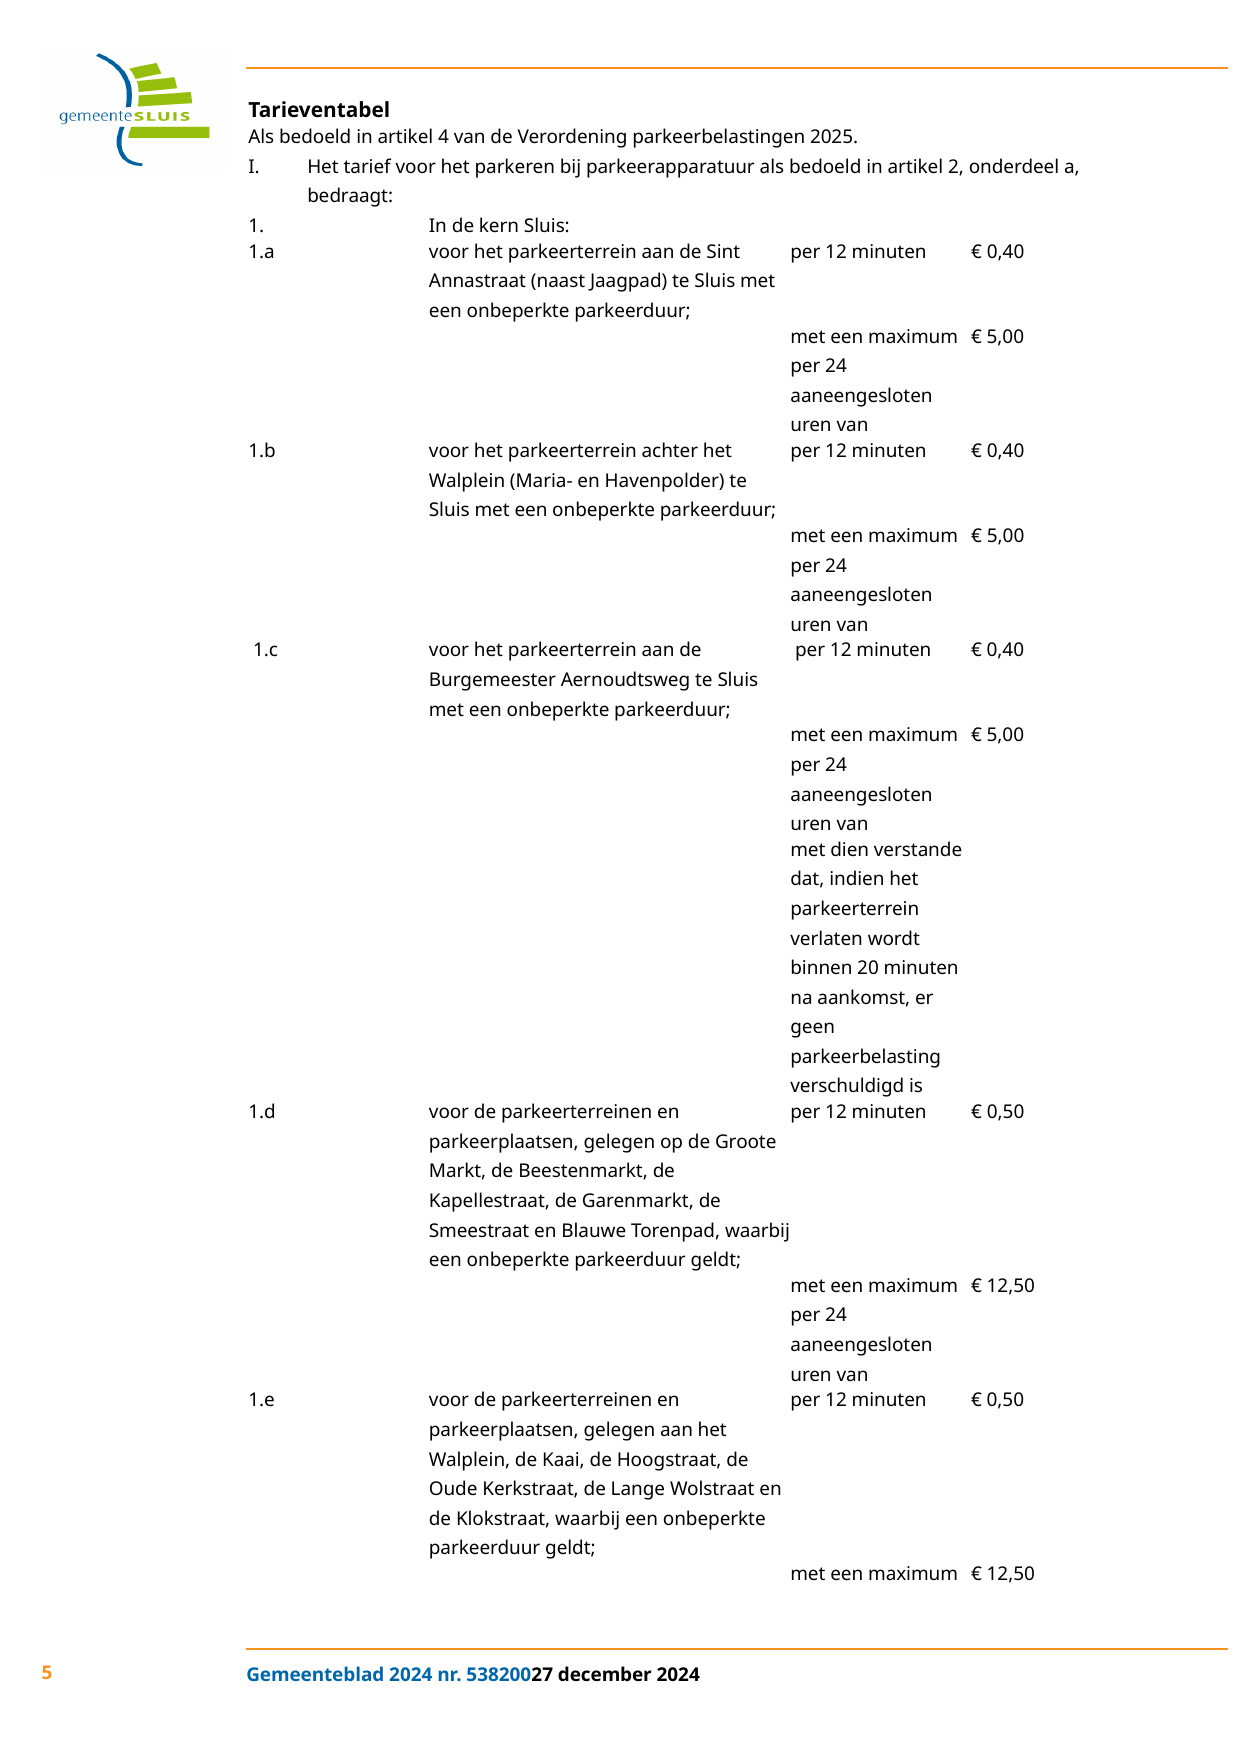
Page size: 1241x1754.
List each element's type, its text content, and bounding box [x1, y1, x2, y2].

list Het tarief voor het parkeren bij parkeerapparatuur als bedoeld in artikel 2, onderdeel a, bedraagt: [248, 153, 1152, 208]
table_header In de kern Sluis: [429, 212, 790, 238]
table_cell € 12,50 [971, 1560, 1152, 1586]
table_cell € 5,00 [971, 522, 1152, 637]
table_cell 1.c [248, 637, 429, 722]
table_cell met een maximum per 24 aaneengesloten uren van [790, 722, 971, 836]
table_cell [429, 722, 790, 836]
table_cell [429, 323, 790, 437]
table_cell per 12 minuten [790, 1387, 971, 1560]
table_header 1. [248, 212, 429, 238]
text Als bedoeld in artikel 4 van de Verordening parkeerbelastingen 2025. [248, 123, 1152, 149]
table_cell € 0,40 [971, 238, 1152, 323]
table_cell met een maximum [790, 1560, 971, 1586]
text Tarieventabel [248, 95, 1152, 123]
table_cell [429, 1560, 790, 1586]
table_cell voor het parkeerterrein aan de Burgemeester Aernoudtsweg te Sluis met een onbeperkte parkeerduur; [429, 637, 790, 722]
table_cell € 12,50 [971, 1272, 1152, 1387]
table_cell [971, 836, 1152, 1098]
table_cell voor het parkeerterrein aan de Sint Annastraat (naast Jaagpad) te Sluis met een onbeperkte parkeerduur; [429, 238, 790, 323]
table_cell [248, 522, 429, 637]
table_cell € 5,00 [971, 722, 1152, 836]
table_cell € 0,50 [971, 1387, 1152, 1560]
table_cell € 0,40 [971, 637, 1152, 722]
table_cell per 12 minuten [790, 238, 971, 323]
picture [41, 47, 231, 172]
table_cell € 5,00 [971, 323, 1152, 437]
table_cell 1.d [248, 1099, 429, 1272]
table_cell [248, 836, 429, 1098]
table_cell [429, 836, 790, 1098]
table_cell € 0,50 [971, 1099, 1152, 1272]
table_cell 1.a [248, 238, 429, 323]
table_cell [429, 522, 790, 637]
table_cell met dien verstande dat, indien het parkeerterrein verlaten wordt binnen 20 minuten na aankomst, er geen parkeerbelasting verschuldigd is [790, 836, 971, 1098]
table_cell per 12 minuten [790, 637, 971, 722]
table_cell [248, 1560, 429, 1586]
table_cell [248, 1272, 429, 1387]
table_cell met een maximum per 24 aaneengesloten uren van [790, 1272, 971, 1387]
table_cell € 0,40 [971, 437, 1152, 522]
table_cell per 12 minuten [790, 1099, 971, 1272]
table_cell voor de parkeerterreinen en parkeerplaatsen, gelegen aan het Walplein, de Kaai, de Hoogstraat, de Oude Kerkstraat, de Lange Wolstraat en de Klokstraat, waarbij een onbeperkte parkeerduur geldt; [429, 1387, 790, 1560]
table_cell met een maximum per 24 aaneengesloten uren van [790, 522, 971, 637]
table_cell [248, 722, 429, 836]
table_cell per 12 minuten [790, 437, 971, 522]
table_cell [248, 323, 429, 437]
table_cell voor de parkeerterreinen en parkeerplaatsen, gelegen op de Groote Markt, de Beestenmarkt, de Kapellestraat, de Garenmarkt, de Smeestraat en Blauwe Torenpad, waarbij een onbeperkte parkeerduur geldt; [429, 1099, 790, 1272]
table_header [790, 212, 971, 238]
table_cell [429, 1272, 790, 1387]
table_cell 1.e [248, 1387, 429, 1560]
table_cell met een maximum per 24 aaneengesloten uren van [790, 323, 971, 437]
table_cell 1.b [248, 437, 429, 522]
table_cell voor het parkeerterrein achter het Walplein (Maria- en Havenpolder) te Sluis met een onbeperkte parkeerduur; [429, 437, 790, 522]
table_header [971, 212, 1152, 238]
